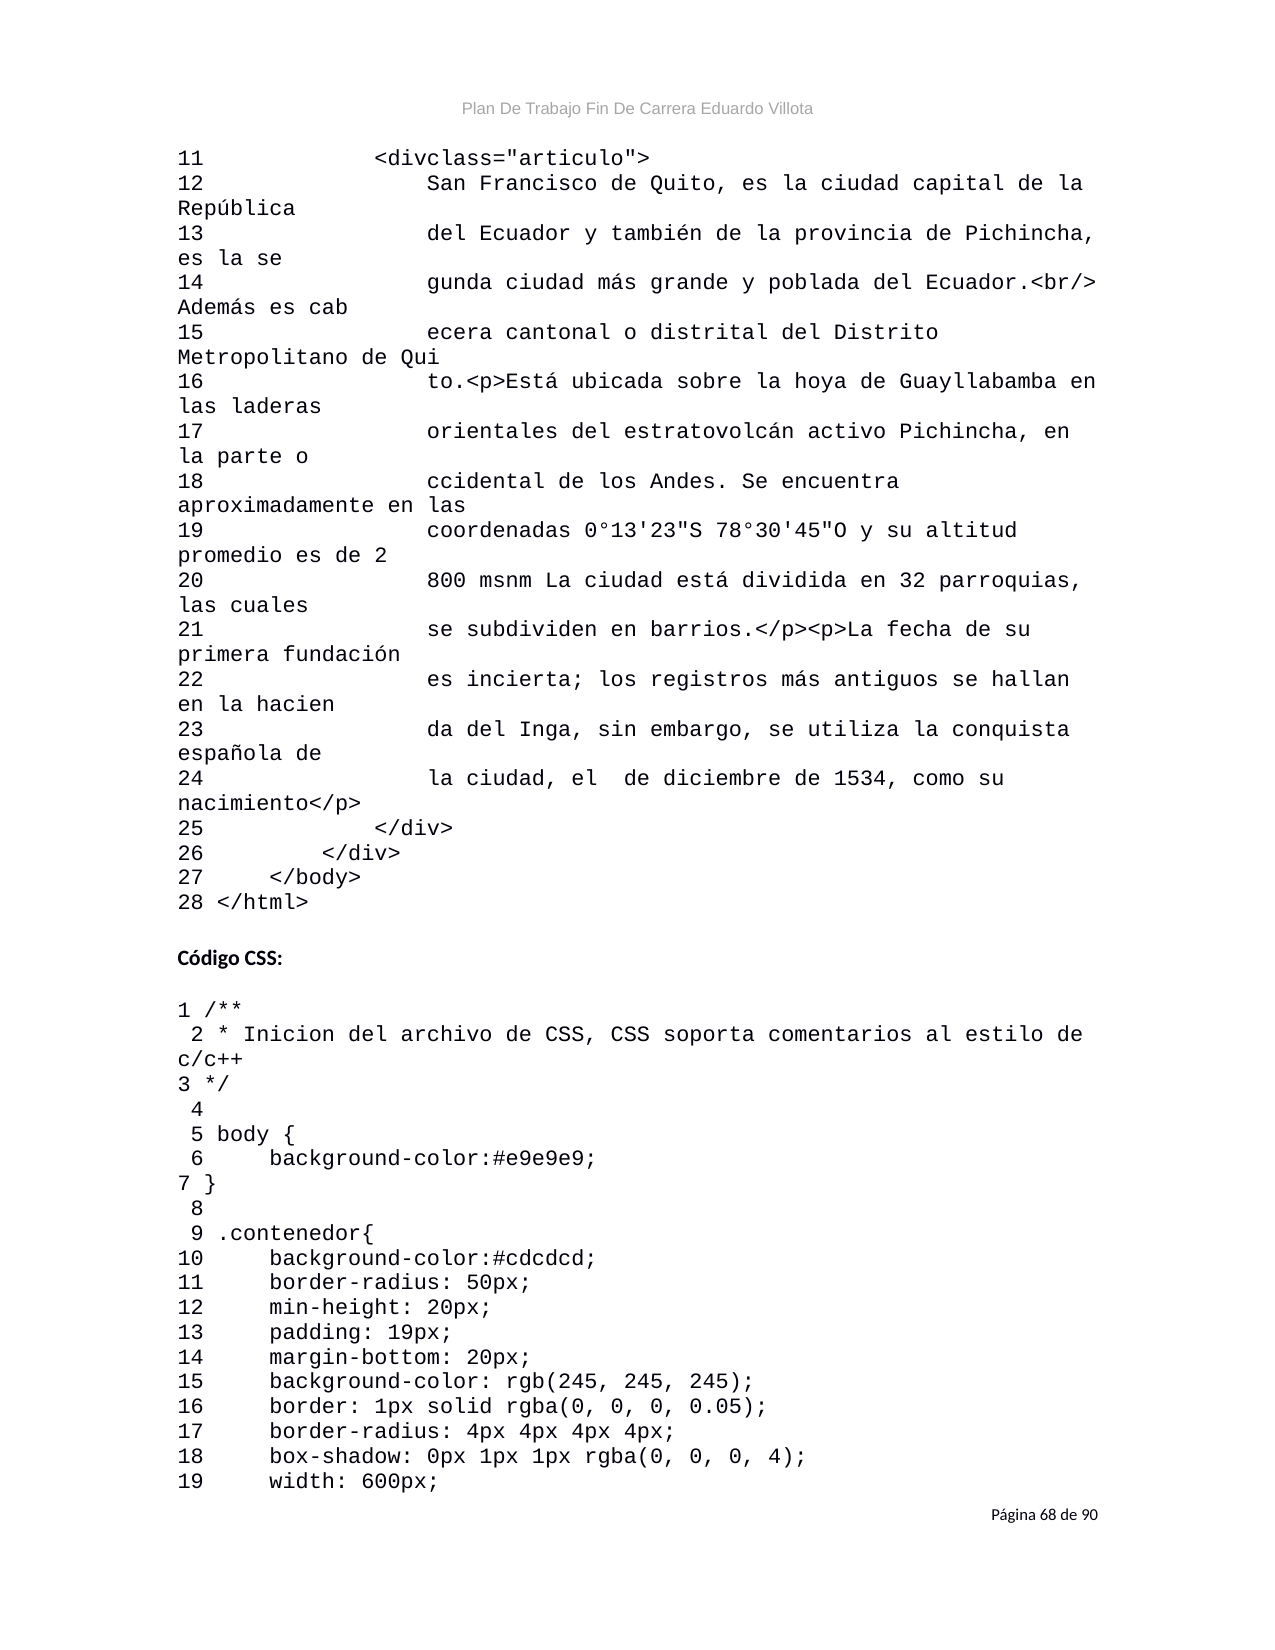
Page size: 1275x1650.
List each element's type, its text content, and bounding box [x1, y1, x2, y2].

text 13 del Ecuador y también de la provincia de Pichincha, es la se [177, 222, 1098, 272]
text 21 se subdividen en barrios.</p><p>La fecha de su primera fundación [177, 619, 1098, 668]
text 7 } [177, 1172, 1098, 1197]
text 18 box-shadow: 0px 1px 1px rgba(0, 0, 0, 4); [177, 1445, 1098, 1470]
text 24 la ciudad, el de diciembre de 1534, como su nacimiento</p> [177, 767, 1098, 817]
text 6 background-color:#e9e9e9; [177, 1148, 1098, 1172]
text 8 [177, 1197, 1098, 1222]
text 27 </body> [177, 867, 1098, 891]
text 26 </div> [177, 842, 1098, 867]
text 10 background-color:#cdcdcd; [177, 1247, 1098, 1272]
text 16 to.<p>Está ubicada sobre la hoya de Guayllabamba en las laderas [177, 371, 1098, 420]
text 15 ecera cantonal o distrital del Distrito Metropolitano de Qui [177, 321, 1098, 371]
text 17 border-radius: 4px 4px 4px 4px; [177, 1420, 1098, 1445]
text 20 800 msnm La ciudad está dividida en 32 parroquias, las cuales [177, 569, 1098, 619]
text 2 * Inicion del archivo de CSS, CSS soporta comentarios al estilo de c/c++ [177, 1024, 1098, 1073]
text 19 coordenadas 0°13′23″S 78°30′45″O y su altitud promedio es de 2 [177, 519, 1098, 569]
text 25 </div> [177, 817, 1098, 842]
text 23 da del Inga, sin embargo, se utiliza la conquista española de [177, 718, 1098, 767]
text 14 gunda ciudad más grande y poblada del Ecuador.<br/> Además es cab [177, 272, 1098, 321]
text 3 */ [177, 1073, 1098, 1098]
text 28 </html> [177, 891, 1098, 916]
text 9 .contenedor{ [177, 1222, 1098, 1247]
text 11 border-radius: 50px; [177, 1272, 1098, 1296]
text 12 San Francisco de Quito, es la ciudad capital de la República [177, 172, 1098, 222]
text 1 /** [177, 999, 1098, 1024]
text 11 <divclass="articulo"> [177, 148, 1098, 172]
text 13 padding: 19px; [177, 1321, 1098, 1346]
text 4 [177, 1098, 1098, 1123]
text 19 width: 600px; [177, 1470, 1098, 1495]
text 12 min-height: 20px; [177, 1296, 1098, 1321]
text 17 orientales del estratovolcán activo Pichincha, en la parte o [177, 420, 1098, 470]
text 14 margin-bottom: 20px; [177, 1346, 1098, 1371]
text 16 border: 1px solid rgba(0, 0, 0, 0.05); [177, 1396, 1098, 1420]
text 15 background-color: rgb(245, 245, 245); [177, 1371, 1098, 1396]
text 5 body { [177, 1123, 1098, 1148]
text Código CSS: [177, 944, 1098, 971]
text 22 es incierta; los registros más antiguos se hallan en la hacien [177, 668, 1098, 718]
text 18 ccidental de los Andes. Se encuentra aproximadamente en las [177, 470, 1098, 519]
